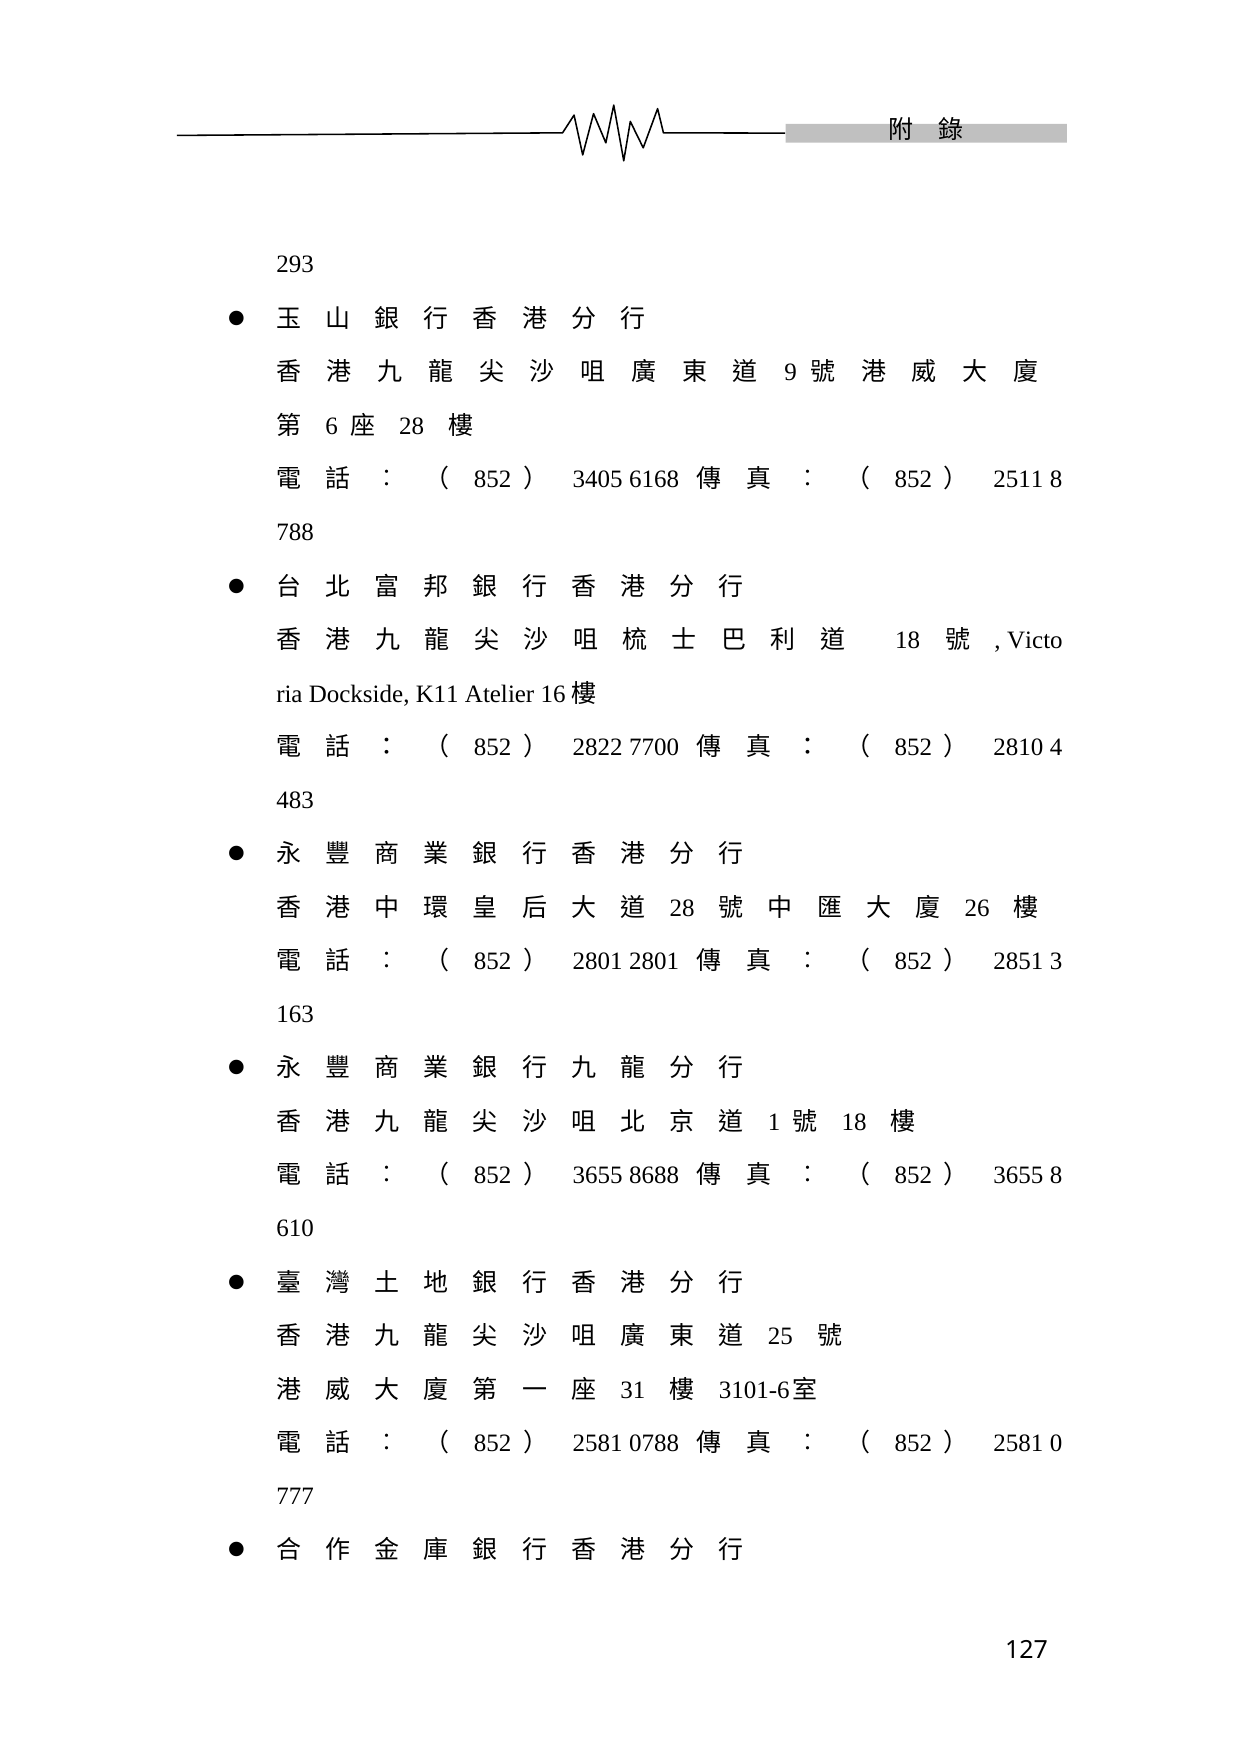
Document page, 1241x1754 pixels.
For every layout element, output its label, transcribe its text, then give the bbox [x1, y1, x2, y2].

list 臺灣土地銀行香港分行 [207, 1254, 1063, 1308]
list 台北富邦銀行香港分行 [207, 558, 1063, 612]
text 電話：（852）2822 7700 傳真：（852）2810 4483 [257, 719, 1063, 826]
list 永豐商業銀行香港分行 [207, 826, 1063, 880]
text 香港九龍尖沙咀廣東道9號港威大廈第6座28樓 [257, 344, 1063, 451]
text 香港九龍尖沙咀廣東道25號 [257, 1308, 1063, 1362]
text 電話︰（852）2801 2801 傳真︰（852）2851 3163 [257, 933, 1063, 1040]
text 香港中環皇后大道28號中匯大廈26樓 [257, 880, 1063, 933]
text 電話︰（852）2581 0788 傳真︰（852）2581 0777 [257, 1415, 1063, 1522]
text 電話︰（852）3405 6168 傳真︰（852）2511 8788 [257, 451, 1063, 558]
text 香港九龍尖沙咀梳士巴利道 18 號, Victoria Dockside, K11 Atelier 16樓 [257, 612, 1063, 719]
text 港威大廈第一座31樓3101-6室 [257, 1362, 1063, 1415]
text 電話︰（852）3655 8688 傳真︰（852）3655 8610 [257, 1147, 1063, 1254]
list 玉山銀行香港分行 [207, 291, 1063, 344]
text 293 [257, 237, 1063, 291]
list 合作金庫銀行香港分行 [207, 1522, 1063, 1576]
text 香港九龍尖沙咀北京道1號18樓 [257, 1094, 1063, 1147]
list 永豐商業銀行九龍分行 [207, 1040, 1063, 1094]
